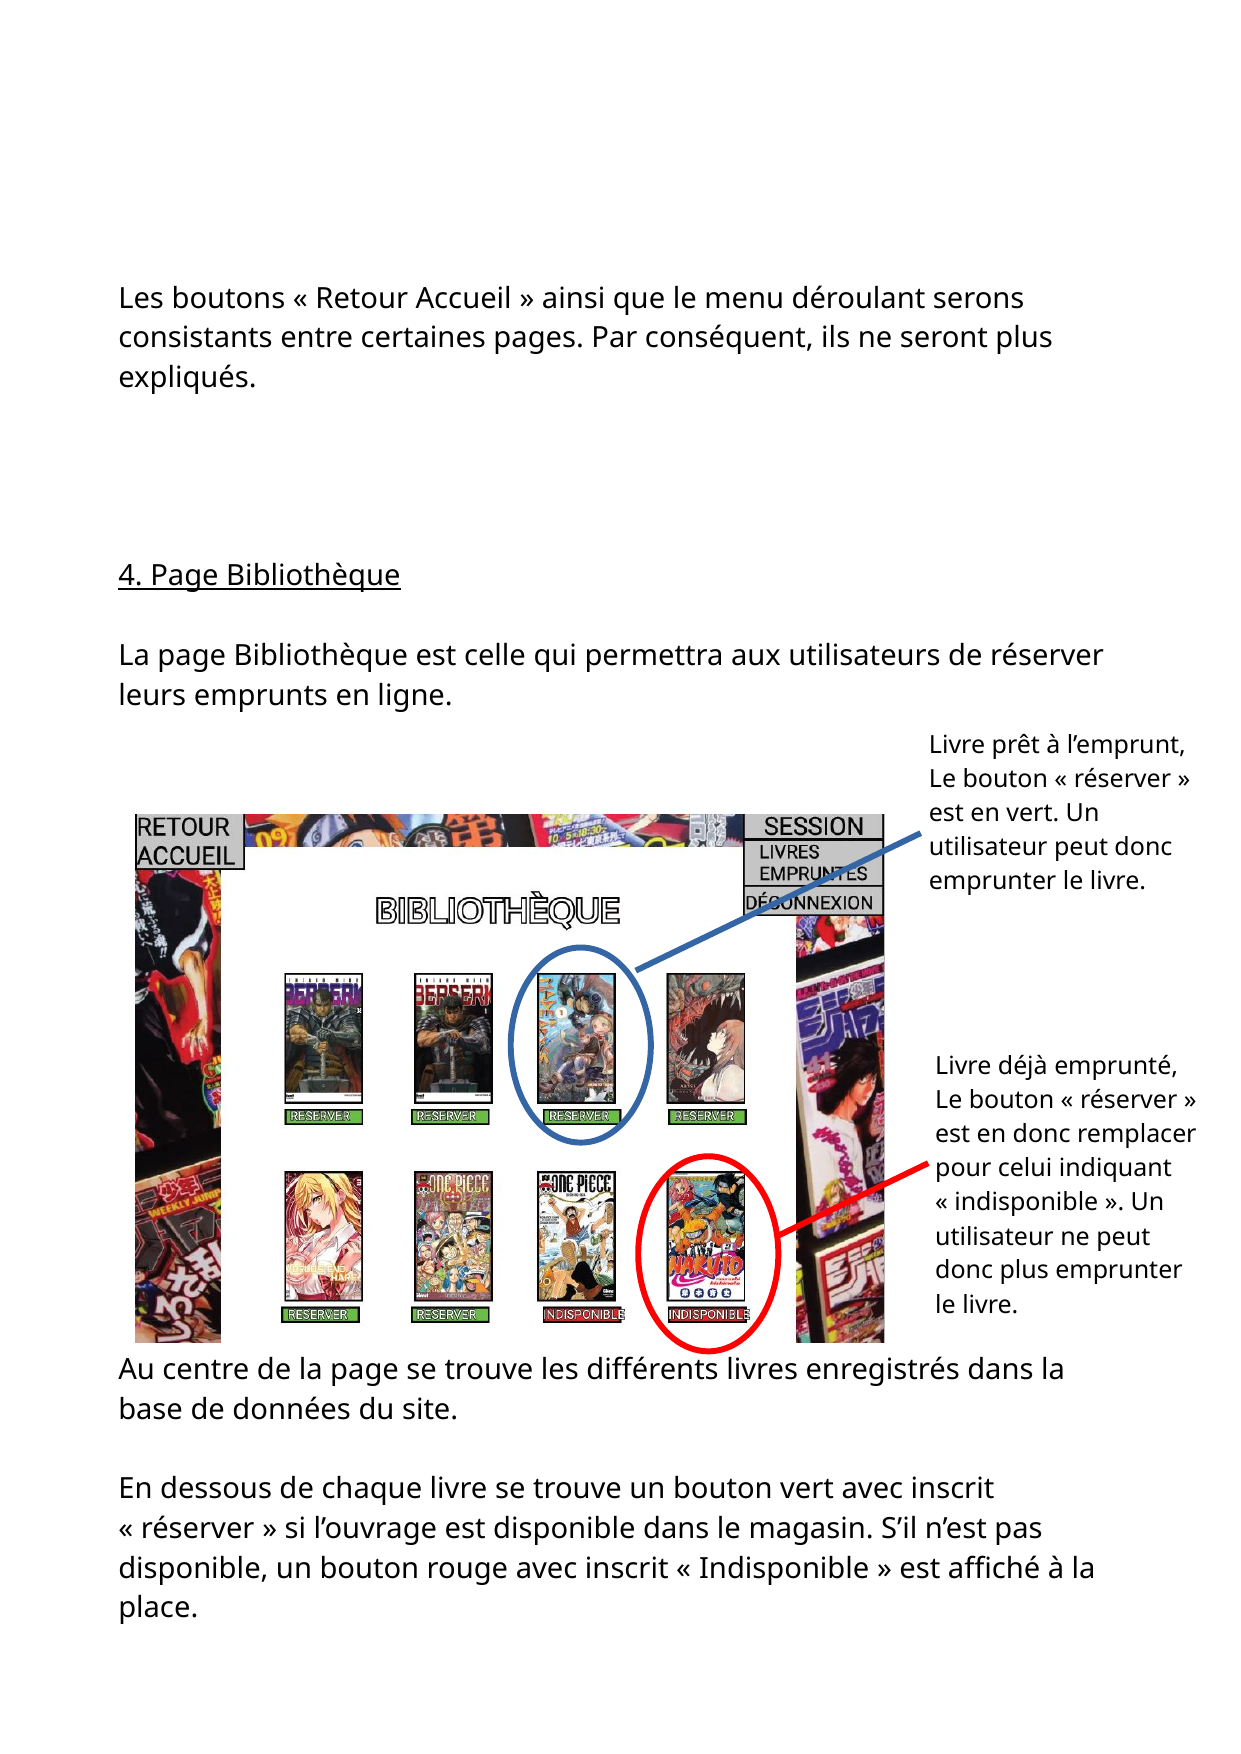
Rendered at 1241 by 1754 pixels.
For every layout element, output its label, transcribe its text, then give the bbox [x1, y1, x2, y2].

picture [642, 1160, 775, 1343]
text 4. Page Bibliothèque [118, 555, 1122, 594]
text Au centre de la page se trouve les différents livres enregistrés dans la base de données du site. [118, 1348, 1122, 1428]
text En dessous de chaque livre se trouve un bouton vert avec inscrit « réserver » si l’ouvrage est disponible dans le magasin. S’il n’est pas disponible, un bouton rouge avec inscrit « Indisponible » est affiché à la place. [118, 1467, 1122, 1626]
picture [744, 1188, 885, 1343]
text Les boutons « Retour Accueil » ainsi que le menu déroulant serons consistants entre certaines pages. Par conséquent, ils ne seront plus expliqués. [118, 277, 1122, 396]
text La page Bibliothèque est celle qui permettra aux utilisateurs de réserver leurs emprunts en ligne. [118, 634, 1122, 713]
picture [135, 814, 885, 1343]
